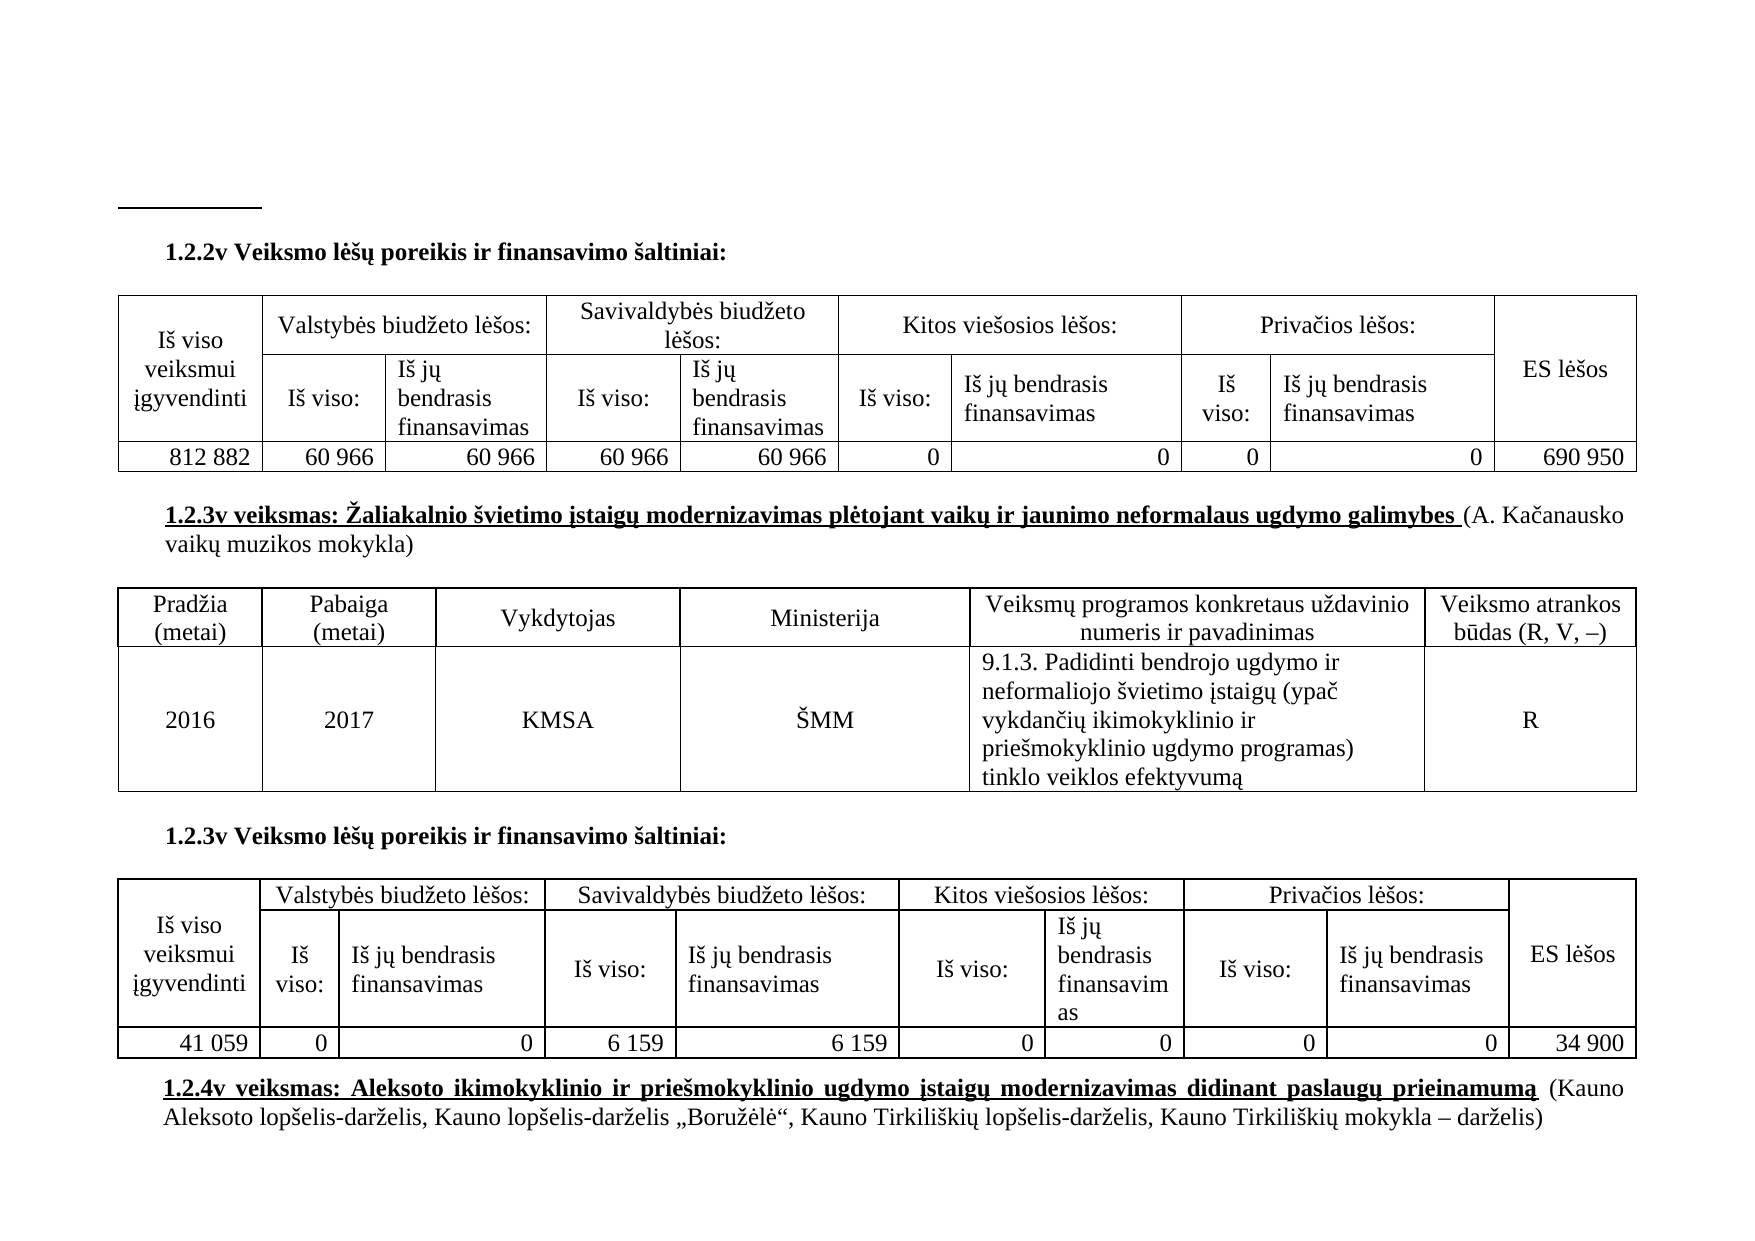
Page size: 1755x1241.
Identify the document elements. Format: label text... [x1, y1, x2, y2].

table_cell [403, 558, 465, 587]
table_cell Pradžia (metai) [119, 589, 261, 646]
table_cell [411, 207, 547, 237]
table_cell [685, 558, 752, 587]
table_cell [1423, 266, 1539, 295]
table_cell [547, 792, 672, 821]
table_cell [1480, 850, 1636, 878]
table_cell [1181, 792, 1207, 821]
table_cell [680, 207, 713, 237]
table_cell [118, 850, 151, 878]
table_cell Iš viso: [839, 355, 951, 441]
table_cell [547, 207, 680, 237]
table_cell [1551, 558, 1573, 587]
table_cell [711, 850, 899, 878]
table_cell 60 966 [263, 442, 385, 471]
table_cell [118, 792, 153, 821]
table_cell 34 900 [1510, 1028, 1635, 1057]
table_cell Savivaldybės biudžeto lėšos: [546, 880, 898, 909]
table_cell [1423, 472, 1539, 500]
table_cell [1042, 558, 1108, 587]
table_cell [1539, 792, 1547, 821]
table_cell [1265, 558, 1289, 587]
table_cell [1277, 472, 1422, 500]
table_cell [262, 558, 287, 587]
table_cell [963, 207, 1060, 237]
table_cell 6 159 [677, 1028, 898, 1057]
table_cell [385, 472, 411, 500]
table_cell [153, 792, 262, 821]
table_cell Iš viso: [546, 911, 675, 1026]
table_cell [1578, 472, 1604, 500]
table_cell [931, 472, 962, 500]
table_cell Iš jų bendrasis finansavimas [1046, 911, 1183, 1026]
table_cell Iš viso: [1185, 911, 1326, 1026]
table_cell [1578, 207, 1604, 237]
table_cell 6 159 [546, 1028, 675, 1057]
table_cell Valstybės biudžeto lėšos: [263, 296, 546, 353]
table_cell [1604, 558, 1636, 587]
table_cell KMSA [436, 647, 680, 791]
table_cell [118, 1059, 151, 1145]
table_cell [1277, 207, 1422, 237]
table_cell [752, 558, 956, 587]
table_cell [427, 850, 545, 878]
table_cell 1.2.3v veiksmas: Žaliakalnio švietimo įstaigų modernizavimas plėtojant vaikų ir jaunimo neformalaus ugdymo galimybes (A. Kačanausko vaikų muzikos mokykla) [153, 500, 1636, 558]
table_cell 60 966 [681, 442, 838, 471]
table_cell [424, 792, 547, 821]
table_cell ES lėšos [1510, 880, 1635, 1026]
table_cell [1551, 266, 1573, 295]
table_cell [118, 472, 153, 500]
table_cell [385, 266, 411, 295]
table_cell [1471, 558, 1480, 587]
table_cell [1207, 792, 1365, 821]
table_cell [902, 792, 1049, 821]
table_cell Iš viso: [547, 355, 680, 441]
table_cell [1539, 558, 1547, 587]
table_cell Privačios lėšos: [1182, 296, 1494, 353]
table_cell 2017 [263, 647, 435, 791]
table_cell Iš viso: [900, 911, 1044, 1026]
table_cell 41 059 [119, 1028, 259, 1057]
table_cell 0 [900, 1028, 1044, 1057]
table_cell Pabaiga (metai) [263, 589, 435, 646]
table_cell [1539, 472, 1547, 500]
table_cell Iš jų bendrasis finansavimas [952, 355, 1181, 441]
table_cell [1494, 558, 1509, 587]
table_cell 60 966 [547, 442, 680, 471]
table_cell [1551, 472, 1573, 500]
table_cell [1539, 266, 1547, 295]
table_cell Veiksmų programos konkretaus uždavinio numeris ir pavadinimas [971, 589, 1424, 646]
table_cell 0 [952, 442, 1181, 471]
table_cell [260, 850, 339, 878]
table_cell [713, 207, 931, 237]
table_cell [1551, 207, 1573, 237]
table_cell [672, 792, 704, 821]
table_cell [1551, 792, 1573, 821]
table_cell [153, 209, 262, 237]
table_cell Veiksmo atrankos būdas (R, V, –) [1426, 589, 1635, 646]
table_cell Iš jų bendrasis finansavimas [1328, 911, 1508, 1026]
table_cell [1365, 558, 1471, 587]
table_cell [1108, 558, 1265, 587]
table_cell [385, 207, 411, 237]
table_cell [713, 266, 931, 295]
table_cell [1578, 558, 1604, 587]
table_cell [1277, 266, 1422, 295]
table_cell Iš jų bendrasis finansavimas [1271, 355, 1494, 441]
table_cell ES lėšos [1495, 296, 1636, 441]
table_cell [1604, 792, 1636, 821]
table_cell [1578, 792, 1604, 821]
table_cell [1394, 792, 1539, 821]
table_cell [262, 472, 385, 500]
table_cell [336, 792, 424, 821]
table_cell [465, 558, 507, 587]
table_cell [931, 266, 962, 295]
table_cell [262, 207, 385, 237]
table_cell [411, 472, 547, 500]
table_cell [1423, 207, 1539, 237]
table_cell Iš viso veiksmui įgyvendinti [119, 296, 262, 441]
table_cell [339, 850, 427, 878]
table_cell [411, 266, 547, 295]
table_cell 812 882 [119, 442, 262, 471]
table_cell [899, 850, 1045, 878]
table_cell [1181, 266, 1277, 295]
table_cell Kitos viešosios lėšos: [900, 880, 1183, 909]
table_cell [1460, 238, 1636, 266]
table_cell [931, 207, 962, 237]
table_cell [547, 472, 680, 500]
table_cell [151, 850, 260, 878]
table_cell [1060, 207, 1181, 237]
table_cell [1060, 472, 1181, 500]
table_cell [1290, 558, 1365, 587]
table_cell 60 966 [386, 442, 546, 471]
table_cell Iš viso: [263, 355, 385, 441]
table_cell R [1425, 647, 1636, 791]
table_cell ŠMM [681, 647, 969, 791]
table_cell [547, 266, 680, 295]
table_cell Valstybės biudžeto lėšos: [261, 880, 544, 909]
table_cell [680, 472, 713, 500]
table_cell [1365, 792, 1393, 821]
table_cell 0 [1185, 1028, 1326, 1057]
table_cell [1358, 850, 1480, 878]
table_cell Kitos viešosios lėšos: [839, 296, 1181, 353]
table_cell [963, 266, 1060, 295]
table_cell [956, 558, 1042, 587]
table_cell [262, 266, 385, 295]
table_cell 1.2.3v Veiksmo lėšų poreikis ir finansavimo šaltiniai: [153, 821, 1416, 849]
table_cell [1060, 266, 1181, 295]
table_cell [153, 472, 262, 500]
table_cell [545, 850, 676, 878]
table_cell Savivaldybės biudžeto lėšos: [547, 296, 838, 353]
table_cell [1509, 558, 1539, 587]
table_cell 0 [1271, 442, 1494, 471]
table_cell [1327, 850, 1358, 878]
table_cell [1070, 850, 1184, 878]
table_cell 2016 [119, 647, 262, 791]
table_cell Privačios lėšos: [1185, 880, 1508, 909]
table_cell [262, 792, 336, 821]
table_cell 0 [1182, 442, 1270, 471]
table_cell [1416, 821, 1636, 849]
table_cell [680, 266, 713, 295]
table_cell Iš viso veiksmui įgyvendinti [119, 880, 259, 1026]
table_cell [705, 792, 902, 821]
table_cell Iš jų bendrasis finansavimas [386, 355, 546, 441]
table_cell 690 950 [1495, 442, 1636, 471]
table_cell Iš jų bendrasis finansavimas [681, 355, 838, 441]
table_cell [118, 238, 153, 266]
table_cell 0 [839, 442, 951, 471]
table_cell [118, 500, 153, 558]
table_cell [1184, 850, 1327, 878]
table_cell Iš jų bendrasis finansavimas [340, 911, 544, 1026]
table_cell [1049, 792, 1181, 821]
table_cell [963, 472, 1060, 500]
table_cell [118, 558, 262, 587]
table_cell [1181, 472, 1277, 500]
table_cell 0 [340, 1028, 544, 1057]
table_cell [1604, 266, 1636, 295]
table_cell 1.2.4v veiksmas: Aleksoto ikimokyklinio ir priešmokyklinio ugdymo įstaigų modernizavimas didinant paslaugų prieinamumą (Kauno Aleksoto lopšelis-darželis, Kauno lopšelis-darželis „Boružėlė“, Kauno Tirkiliškių lopšelis-darželis, Kauno Tirkiliškių mokykla – darželis) [151, 1059, 1636, 1145]
table_cell 0 [1328, 1028, 1508, 1057]
table_cell [1604, 207, 1636, 237]
table_cell Iš viso: [261, 911, 338, 1026]
table_cell [1578, 266, 1604, 295]
table_cell 0 [1046, 1028, 1183, 1057]
table_cell Iš jų bendrasis finansavimas [677, 911, 898, 1026]
table_cell [118, 209, 153, 237]
table_cell [118, 821, 153, 849]
table_cell [118, 266, 153, 295]
table_cell [676, 850, 711, 878]
table_cell 9.1.3. Padidinti bendrojo ugdymo ir neformaliojo švietimo įstaigų (ypač vykdančių ikimokyklinio ir priešmokyklinio ugdymo programas) tinklo veiklos efektyvumą [970, 647, 1424, 791]
table_cell [1181, 207, 1277, 237]
table_cell Ministerija [681, 589, 969, 646]
table_cell Iš viso: [1182, 355, 1270, 441]
table_cell [508, 558, 684, 587]
table_cell [1045, 850, 1070, 878]
table_cell [713, 472, 931, 500]
table_cell 0 [261, 1028, 338, 1057]
table_cell [1604, 472, 1636, 500]
table_cell [153, 266, 262, 295]
table_cell [1539, 207, 1547, 237]
table_cell [287, 558, 403, 587]
table_cell Vykdytojas [437, 589, 679, 646]
table_cell 1.2.2v Veiksmo lėšų poreikis ir finansavimo šaltiniai: [153, 238, 1460, 266]
